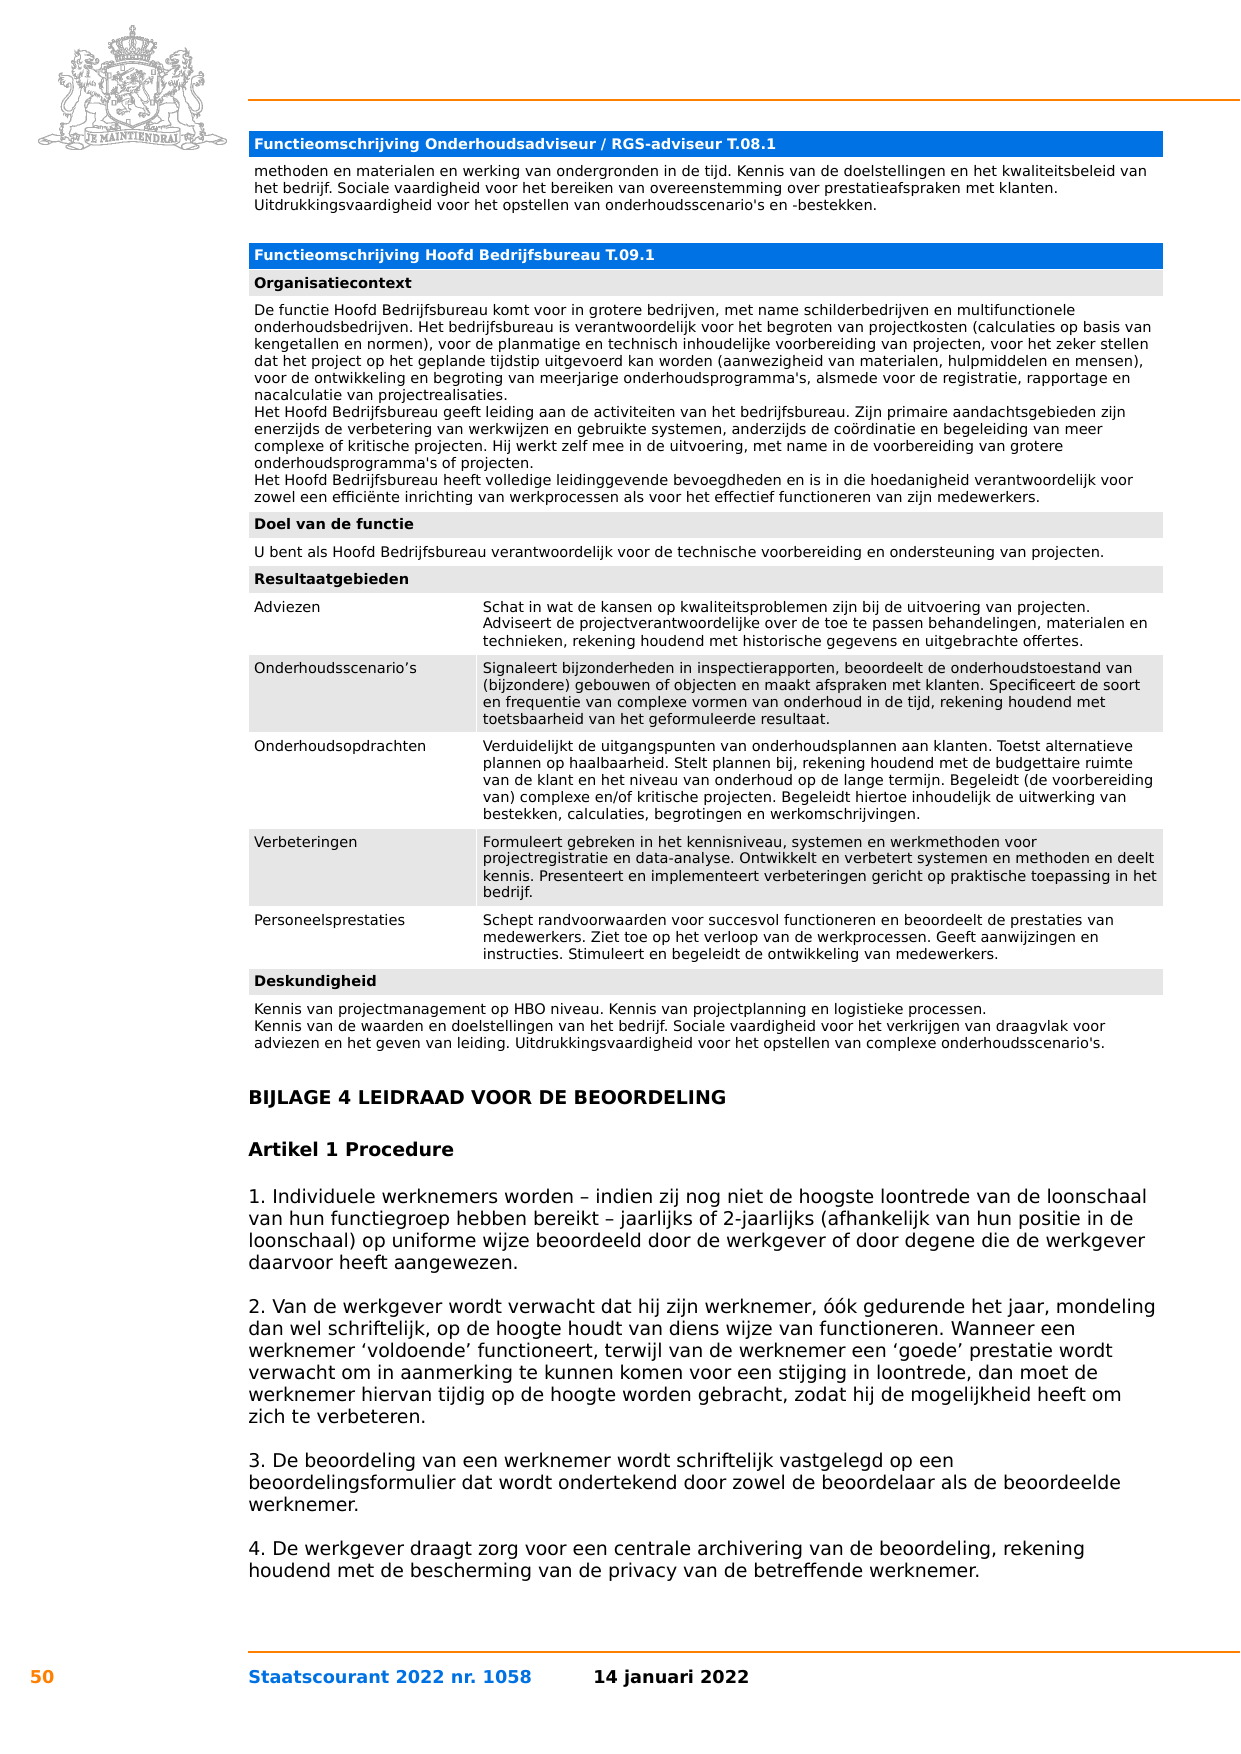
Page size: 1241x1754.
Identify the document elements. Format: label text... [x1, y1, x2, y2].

text 4. De werkgever draagt zorg voor een centrale archivering van de beoordeling, rekening houdend met de bescherming van de privacy van de betreffende werknemer. [248, 1537, 1163, 1581]
table_cell Schept randvoorwaarden voor succesvol functioneren en beoordeelt de prestaties van medewerkers. Ziet toe op het verloop van de werkprocessen. Geeft aanwijzingen en instructies. Stimuleert en begeleidt de ontwikkeling van medewerkers. [477, 907, 1163, 967]
text 2. Van de werkgever wordt verwacht dat hij zijn werknemer, óók gedurende het jaar, mondeling dan wel schriftelijk, op de hoogte houdt van diens wijze van functioneren. Wanneer een werknemer ‘voldoende’ functioneert, terwijl van de werknemer een ‘goede’ prestatie wordt verwacht om in aanmerking te kunnen komen voor een stijging in loontrede, dan moet de werknemer hiervan tijdig op de hoogte worden gebracht, zodat hij de mogelijkheid heeft om zich te verbeteren. [248, 1296, 1163, 1428]
subtitle Artikel 1 Procedure [248, 1139, 1163, 1161]
subtitle BIJLAGE 4 LEIDRAAD VOOR DE BEOORDELING [248, 1087, 1163, 1109]
table_cell Signaleert bijzonderheden in inspectierapporten, beoordeelt de onderhoudstoestand van (bijzondere) gebouwen of objecten en maakt afspraken met klanten. Specificeert de soort en frequentie van complexe vormen van onderhoud in de tijd, rekening houdend met toetsbaarheid van het geformuleerde resultaat. [477, 655, 1163, 732]
table_cell methoden en materialen en werking van ondergronden in de tijd. Kennis van de doelstellingen en het kwaliteitsbeleid van het bedrijf. Sociale vaardigheid voor het bereiken van overeenstemming over prestatieafspraken met klanten. Uitdrukkingsvaardigheid voor het opstellen van onderhoudsscenario's en -bestekken. [249, 158, 1163, 219]
text 3. De beoordeling van een werknemer wordt schriftelijk vastgelegd op een beoordelingsformulier dat wordt ondertekend door zowel de beoordelaar als de beoordeelde werknemer. [248, 1450, 1163, 1516]
table_cell Doel van de functie [249, 512, 1163, 538]
table_cell Onderhoudsscenario’s [249, 655, 476, 732]
table_cell Resultaatgebieden [249, 566, 1163, 593]
table_cell Verduidelijkt de uitgangspunten van onderhoudsplannen aan klanten. Toetst alternatieve plannen op haalbaarheid. Stelt plannen bij, rekening houdend met de budgettaire ruimte van de klant en het niveau van onderhoud op de lange termijn. Begeleidt (de voorbereiding van) complexe en/of kritische projecten. Begeleidt hiertoe inhoudelijk de uitwerking van bestekken, calculaties, begrotingen en werkomschrijvingen. [477, 734, 1163, 828]
table_header Functieomschrijving Onderhoudsadviseur / RGS-adviseur T.08.1 [249, 131, 1163, 157]
text 1. Individuele werknemers worden – indien zij nog niet de hoogste loontrede van de loonschaal van hun functiegroep hebben bereikt – jaarlijks of 2-jaarlijks (afhankelijk van hun positie in de loonschaal) op uniforme wijze beoordeeld door de werkgever of door degene die de werkgever daarvoor heeft aangewezen. [248, 1186, 1163, 1274]
table_cell Schat in wat de kansen op kwaliteitsproblemen zijn bij de uitvoering van projecten. Adviseert de projectverantwoordelijke over de toe te passen behandelingen, materialen en technieken, rekening houdend met historische gegevens en uitgebrachte offertes. [477, 594, 1163, 654]
table_cell Adviezen [249, 594, 476, 654]
table_cell Onderhoudsopdrachten [249, 734, 476, 828]
table_cell U bent als Hoofd Bedrijfsbureau verantwoordelijk voor de technische voorbereiding en ondersteuning van projecten. [249, 539, 1163, 565]
table_header Functieomschrijving Hoofd Bedrijfsbureau T.09.1 [249, 243, 1163, 269]
table_cell Kennis van projectmanagement op HBO niveau. Kennis van projectplanning en logistieke processen. Kennis van de waarden en doelstellingen van het bedrijf. Sociale vaardigheid voor het verkrijgen van draagvlak voor adviezen en het geven van leiding. Uitdrukkingsvaardigheid voor het opstellen van complexe onderhoudsscenario's. [249, 996, 1163, 1056]
table_cell Formuleert gebreken in het kennisniveau, systemen en werkmethoden voor projectregistratie en data-analyse. Ontwikkelt en verbetert systemen en methoden en deelt kennis. Presenteert en implementeert verbeteringen gericht op praktische toepassing in het bedrijf. [477, 829, 1163, 906]
table_cell Deskundigheid [249, 969, 1163, 995]
table_cell De functie Hoofd Bedrijfsbureau komt voor in grotere bedrijven, met name schilderbedrijven en multifunctionele onderhoudsbedrijven. Het bedrijfsbureau is verantwoordelijk voor het begroten van projectkosten (calculaties op basis van kengetallen en normen), voor de planmatige en technisch inhoudelijke voorbereiding van projecten, voor het zeker stellen dat het project op het geplande tijdstip uitgevoerd kan worden (aanwezigheid van materialen, hulpmiddelen en mensen), voor de ontwikkeling en begroting van meerjarige onderhoudsprogramma's, alsmede voor de registratie, rapportage en nacalculatie van projectrealisaties. Het Hoofd Bedrijfsbureau geeft leiding aan de activiteiten van het bedrijfsbureau. Zijn primaire aandachtsgebieden zijn enerzijds de verbetering van werkwijzen en gebruikte systemen, anderzijds de coördinatie en begeleiding van meer complexe of kritische projecten. Hij werkt zelf mee in de uitvoering, met name in de voorbereiding van grotere onderhoudsprogramma's of projecten. Het Hoofd Bedrijfsbureau heeft volledige leidinggevende bevoegdheden en is in die hoedanigheid verantwoordelijk voor zowel een efficiënte inrichting van werkprocessen als voor het effectief functioneren van zijn medewerkers. [249, 298, 1163, 511]
table_cell Organisatiecontext [249, 270, 1163, 296]
table_cell Verbeteringen [249, 829, 476, 906]
picture [38, 25, 227, 150]
table_cell Personeelsprestaties [249, 907, 476, 967]
